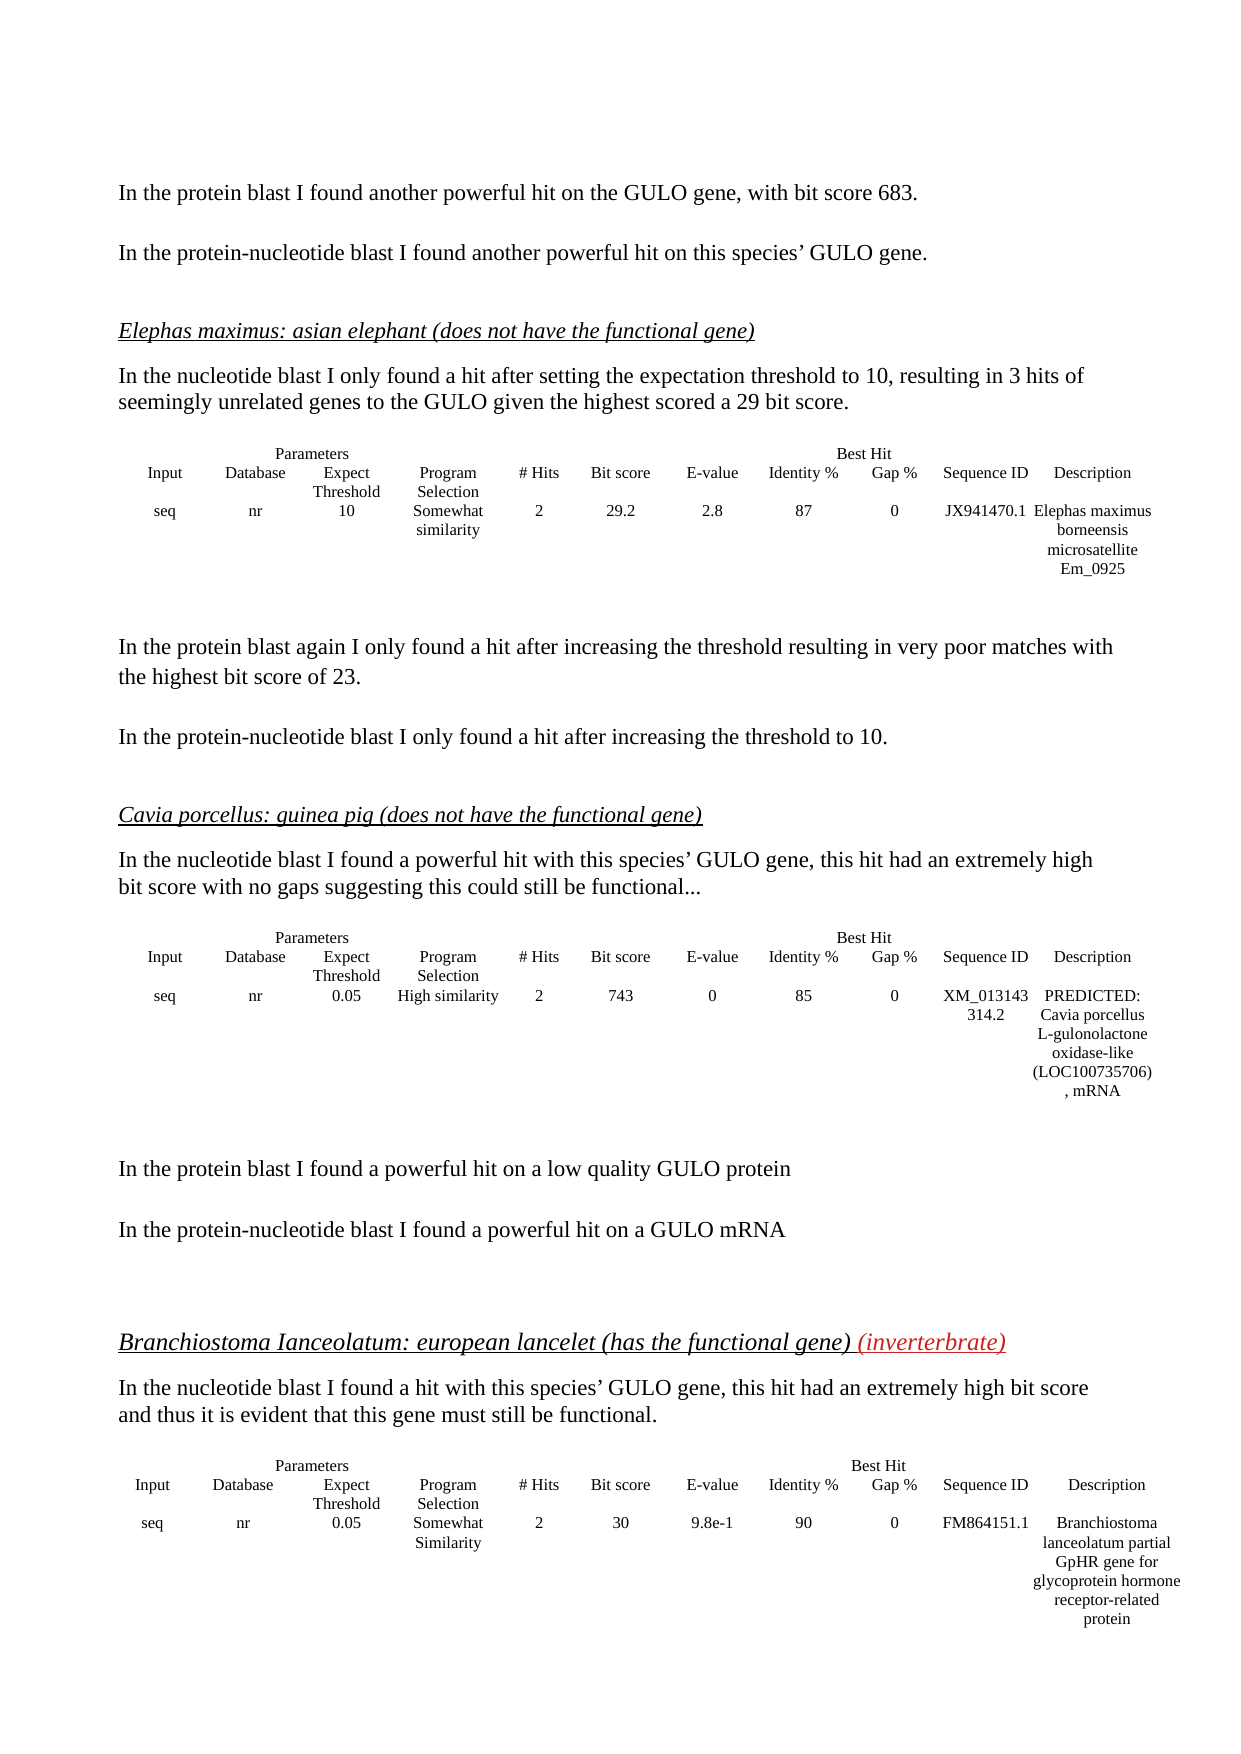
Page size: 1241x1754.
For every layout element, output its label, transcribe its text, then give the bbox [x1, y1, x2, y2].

table_cell seq [120, 501, 210, 578]
table_header Parameters [120, 928, 504, 947]
text In the protein blast I found a powerful hit on a low quality GULO protein In the protein-nucleotide blast I found a powerful hit on a GULO mRNA [118, 1155, 1122, 1242]
table_header # Hits [504, 444, 574, 501]
table_cell Identity % [758, 947, 849, 985]
table_cell nr [210, 501, 301, 578]
table_cell Expect Threshold [301, 1475, 392, 1513]
table_cell 0.05 [301, 985, 392, 1100]
table_cell 87 [758, 501, 849, 578]
text In the nucleotide blast I found a powerful hit with this species’ GULO gene, this hit had an extremely high bit score with no gaps suggesting this could still be functional... [118, 846, 1122, 928]
table_cell nr [210, 985, 301, 1100]
text Branchiostoma Ianceolatum: european lancelet (has the functional gene) (inverterbrate) [118, 1261, 1122, 1355]
table_cell Description [1031, 1475, 1182, 1513]
table_cell E-value [667, 947, 758, 985]
table_cell Expect Threshold [301, 947, 392, 985]
table_cell Database [185, 1475, 301, 1513]
table_cell 0.05 [301, 1513, 392, 1628]
table_cell 30 [574, 1513, 667, 1628]
table_cell nr [185, 1513, 301, 1628]
table_cell Identity % [758, 463, 849, 501]
table_cell Bit score [574, 1475, 667, 1513]
text In the nucleotide blast I found a hit with this species’ GULO gene, this hit had an extremely high bit score and thus it is evident that this gene must still be functional. [118, 1374, 1122, 1456]
table_cell JX941470.1 [940, 501, 1031, 578]
table_header # Hits [504, 1456, 574, 1513]
table_cell Gap % [849, 947, 940, 985]
table_cell Identity % [758, 1475, 849, 1513]
table_cell Input [120, 463, 210, 501]
table_header Best Hit [574, 928, 1154, 947]
text In the nucleotide blast I only found a hit after setting the expectation threshold to 10, resulting in 3 hits of seemingly unrelated genes to the GULO given the highest scored a 29 bit score. [118, 362, 1122, 443]
table_header Best Hit [574, 1456, 1182, 1475]
table_cell 85 [758, 985, 849, 1100]
table_cell Description [1031, 947, 1154, 985]
text In the protein blast again I only found a hit after increasing the threshold resulting in very poor matches with the highest bit score of 23. In the protein-nucleotide blast I only found a hit after increasing the threshold to 10. [118, 633, 1122, 783]
table_cell 9.8e-1 [667, 1513, 758, 1628]
table_cell 90 [758, 1513, 849, 1628]
table_cell 0 [667, 985, 758, 1100]
table_cell Somewhat Similarity [392, 1513, 504, 1628]
table_cell High similarity [392, 985, 504, 1100]
table_cell 29.2 [574, 501, 667, 578]
table_cell Input [120, 947, 210, 985]
table_cell 2 [504, 1513, 574, 1628]
table_cell Bit score [574, 463, 667, 501]
table_cell 743 [574, 985, 667, 1100]
table_cell PREDICTED: Cavia porcellus L-gulonolactone oxidase-like (LOC100735706), mRNA [1031, 985, 1154, 1100]
table_cell 0 [849, 501, 940, 578]
table_cell Sequence ID [940, 1475, 1031, 1513]
table_cell Program Selection [392, 1475, 504, 1513]
table_cell Gap % [849, 463, 940, 501]
table_cell seq [120, 1513, 185, 1628]
table_cell Branchiostoma lanceolatum partial GpHR gene for glycoprotein hormone receptor-related protein [1031, 1513, 1182, 1628]
table_cell Somewhat similarity [392, 501, 504, 578]
table_cell 0 [849, 1513, 940, 1628]
table_cell Program Selection [392, 463, 504, 501]
table_cell Description [1031, 463, 1154, 501]
table_cell Expect Threshold [301, 463, 392, 501]
table_cell 10 [301, 501, 392, 578]
table_cell 0 [849, 985, 940, 1100]
table_cell 2.8 [667, 501, 758, 578]
text Cavia porcellus: guinea pig (does not have the functional gene) [118, 802, 1122, 828]
table_cell 2 [504, 501, 574, 578]
table_cell Database [210, 947, 301, 985]
text Elephas maximus: asian elephant (does not have the functional gene) [118, 317, 1122, 343]
table_cell FM864151.1 [940, 1513, 1031, 1628]
table_cell Program Selection [392, 947, 504, 985]
table_cell Elephas maximus borneensis microsatellite Em_0925 [1031, 501, 1154, 578]
table_cell Sequence ID [940, 947, 1031, 985]
text In the protein blast I found another powerful hit on the GULO gene, with bit score 683. In the protein-nucleotide blast I found another powerful hit on this species’ GULO gene. [118, 118, 1122, 298]
table_cell E-value [667, 1475, 758, 1513]
table_cell Database [210, 463, 301, 501]
table_cell Input [120, 1475, 185, 1513]
table_cell XM_013143314.2 [940, 985, 1031, 1100]
table_header Parameters [120, 1456, 504, 1475]
table_cell 2 [504, 985, 574, 1100]
table_cell Bit score [574, 947, 667, 985]
table_header Best Hit [574, 444, 1154, 463]
table_header # Hits [504, 928, 574, 985]
table_cell seq [120, 985, 210, 1100]
table_cell Gap % [849, 1475, 940, 1513]
table_cell Sequence ID [940, 463, 1031, 501]
table_header Parameters [120, 444, 504, 463]
table_cell E-value [667, 463, 758, 501]
